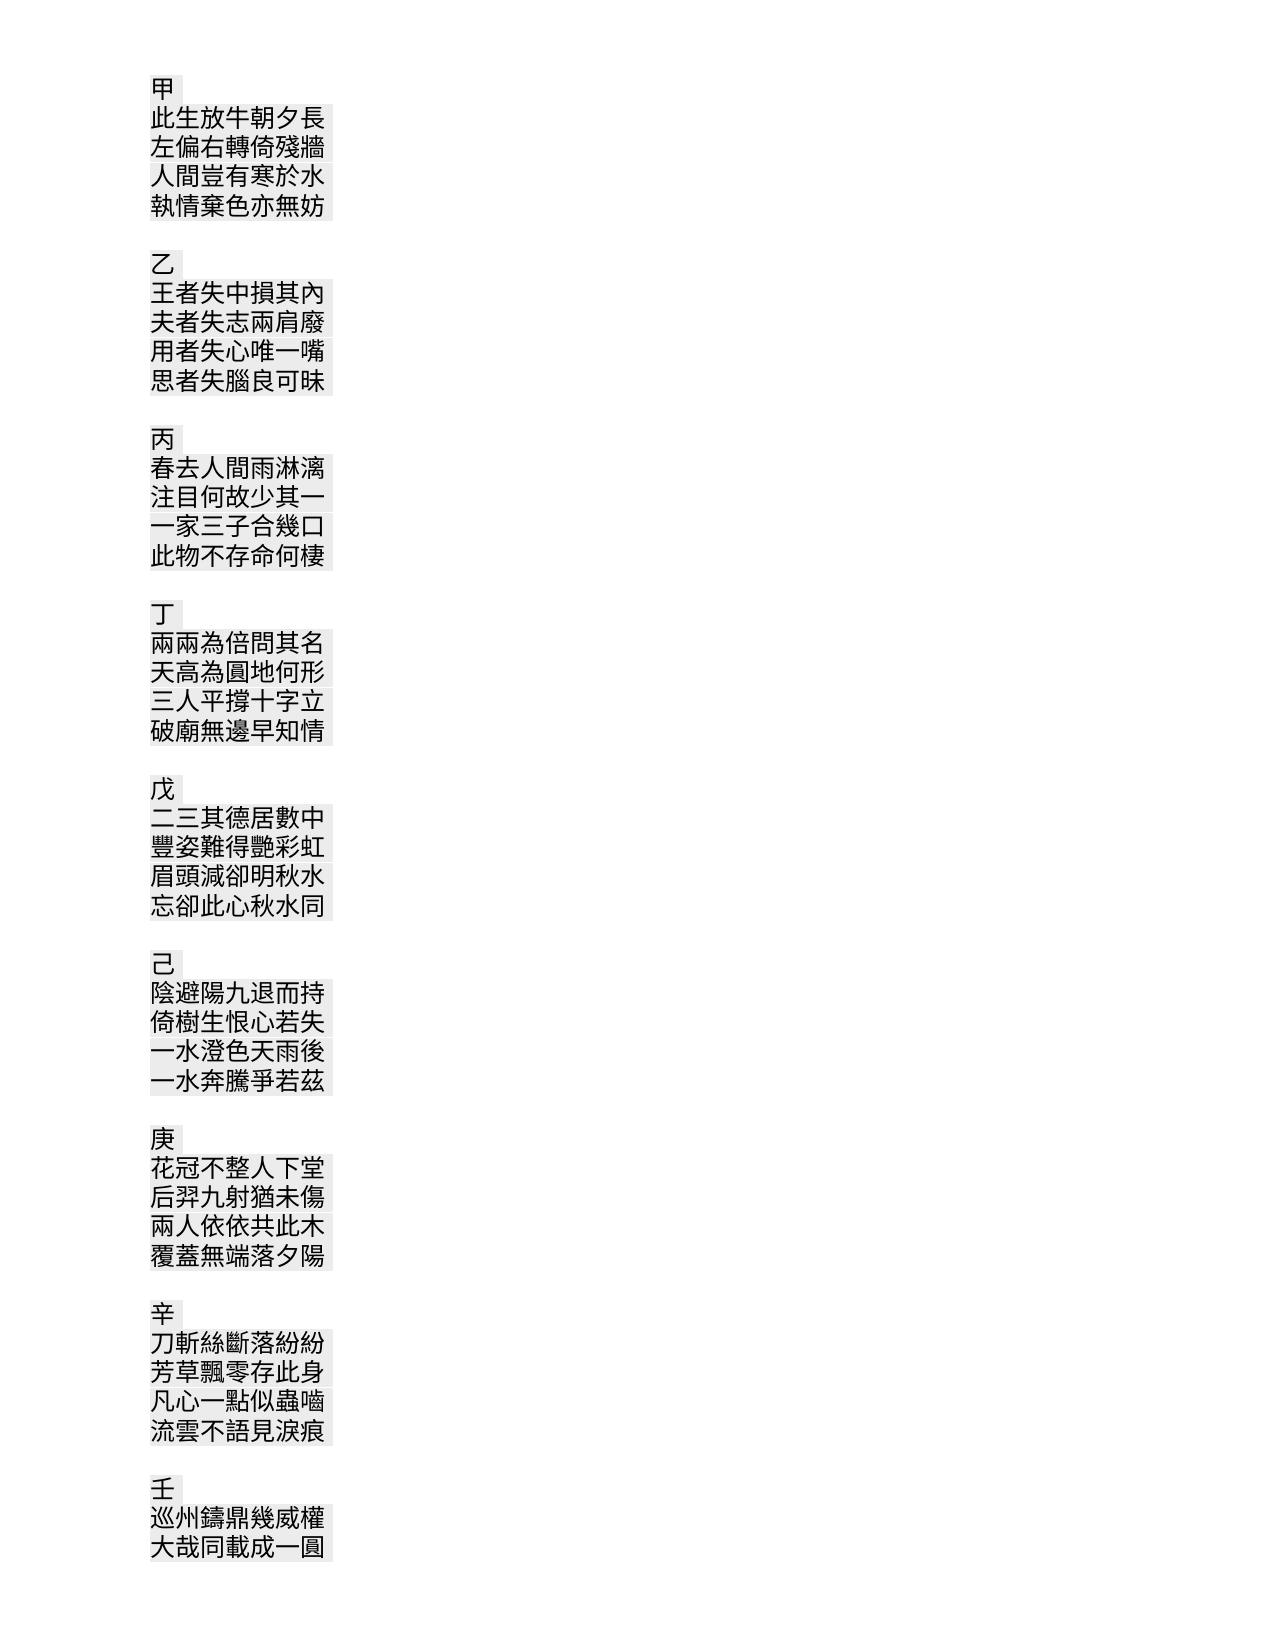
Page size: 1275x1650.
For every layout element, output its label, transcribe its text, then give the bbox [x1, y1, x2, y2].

text 甲 此生放牛朝夕長 左偏右轉倚殘牆 人間豈有寒於水 執情棄色亦無妨 乙 王者失中損其內 夫者失志兩肩廢 用者失心唯一嘴 思者失腦良可昧 丙 春去人間雨淋漓 注目何故少其一 一家三子合幾口 此物不存命何棲 丁 兩兩為倍問其名 天高為圓地何形 三人平撐十字立 破廟無邊早知情 戊 二三其德居數中 豐姿難得艷彩虹 眉頭減卻明秋水 忘卻此心秋水同 己 陰避陽九退而持 倚樹生恨心若失 一水澄色天雨後 一水奔騰爭若茲 庚 花冠不整人下堂 后羿九射猶未傷 兩人依依共此木 覆蓋無端落夕陽 辛 刀斬絲斷落紛紛 芳草飄零存此身 凡心一點似蟲嚙 流雲不語見淚痕 壬 巡州鑄鼎幾威權 大哉同載成一圓 [150, 75, 1125, 1562]
